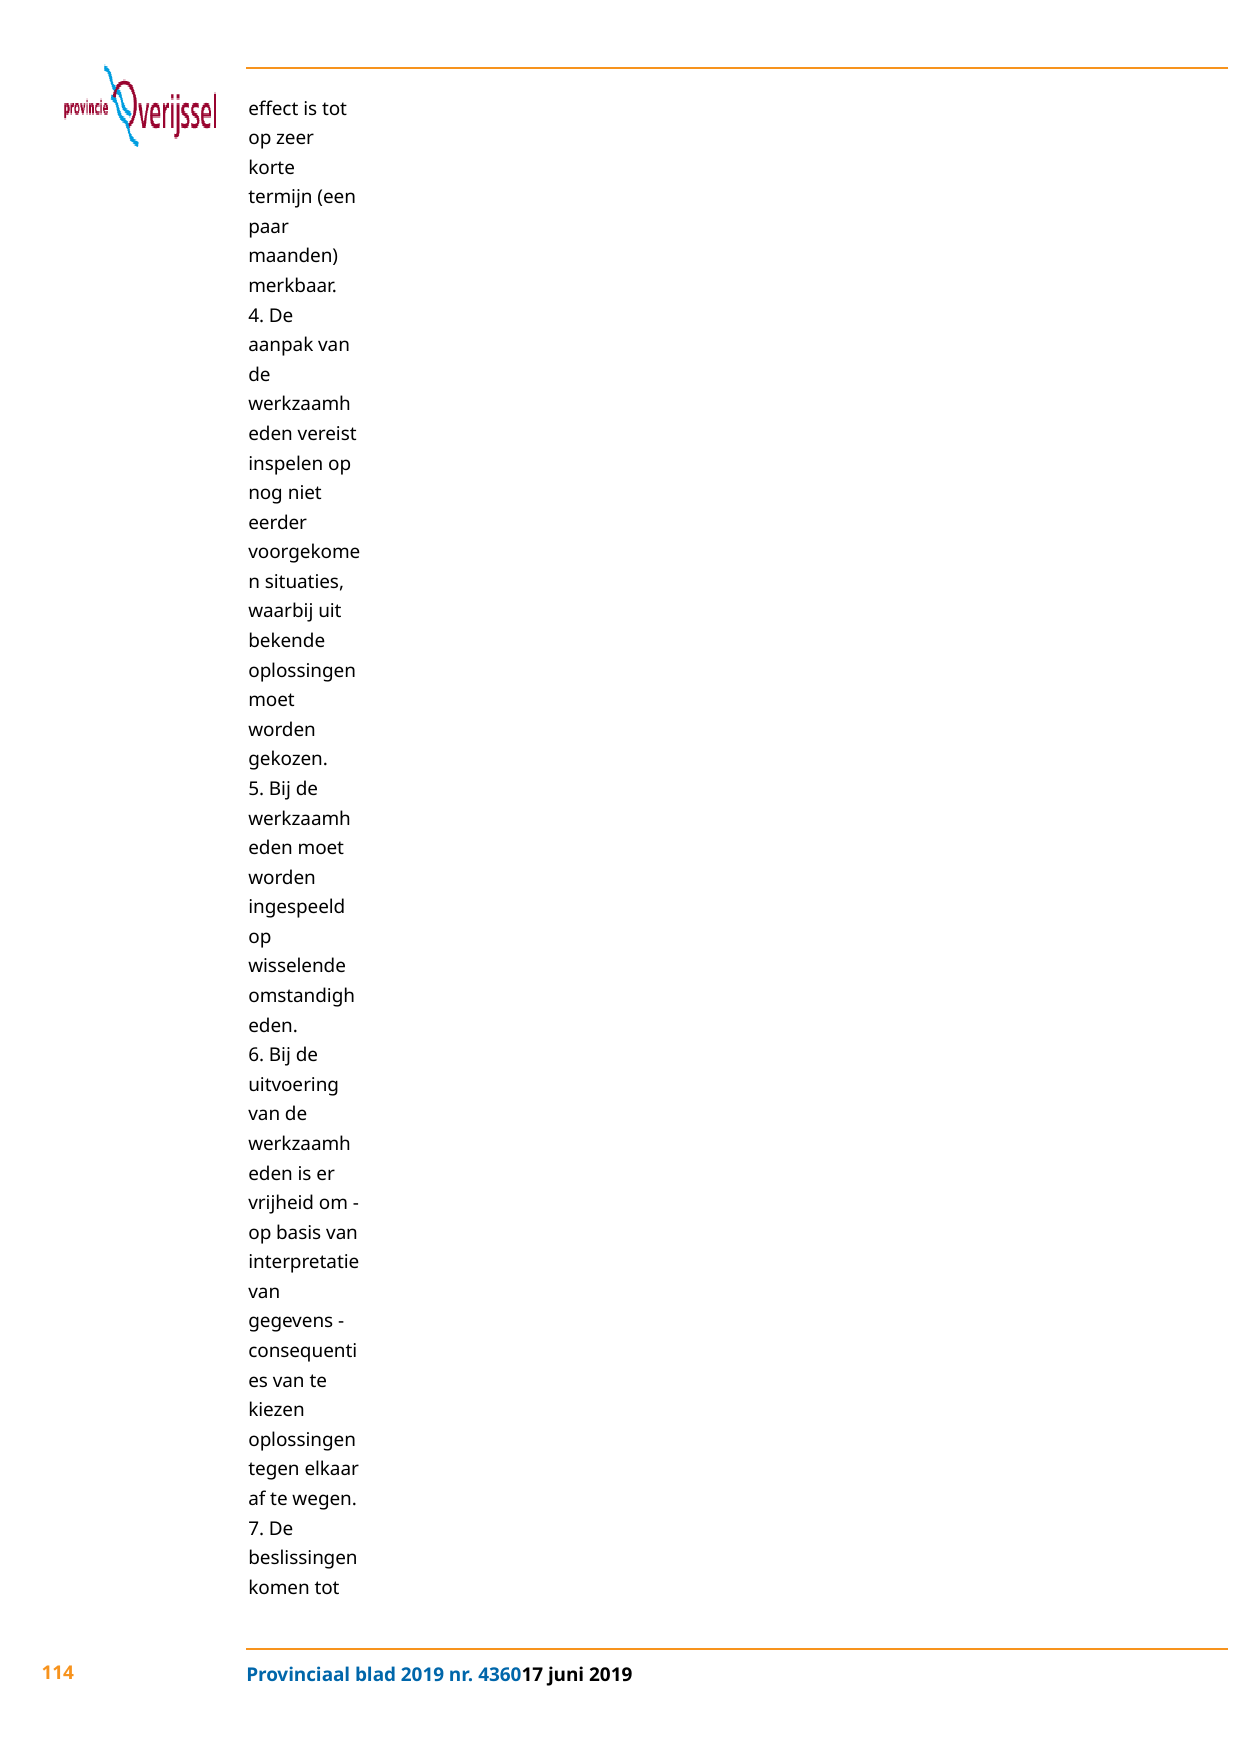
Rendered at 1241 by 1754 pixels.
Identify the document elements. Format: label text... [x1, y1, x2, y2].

picture [41, 47, 231, 172]
table_cell [587, 95, 700, 1600]
table_cell [700, 95, 813, 1600]
table_cell [926, 95, 1038, 1600]
table_cell [1039, 95, 1152, 1600]
table_cell [361, 95, 474, 1600]
table_cell [474, 95, 587, 1600]
table_cell effect is tot op zeer korte termijn (een paar maanden) merkbaar. 4. De aanpak van de werkzaamheden vereist inspelen op nog niet eerder voorgekomen situaties, waarbij uit bekende oplossingen moet worden gekozen. 5. Bij de werkzaamheden moet worden ingespeeld op wisselende omstandigheden. 6. Bij de uitvoering van de werkzaamheden is er vrijheid om - op basis van interpretatie van gegevens - consequenties van te kiezen oplossingen tegen elkaar af te wegen. 7. De beslissingen komen tot [248, 95, 361, 1600]
table_cell [813, 95, 926, 1600]
